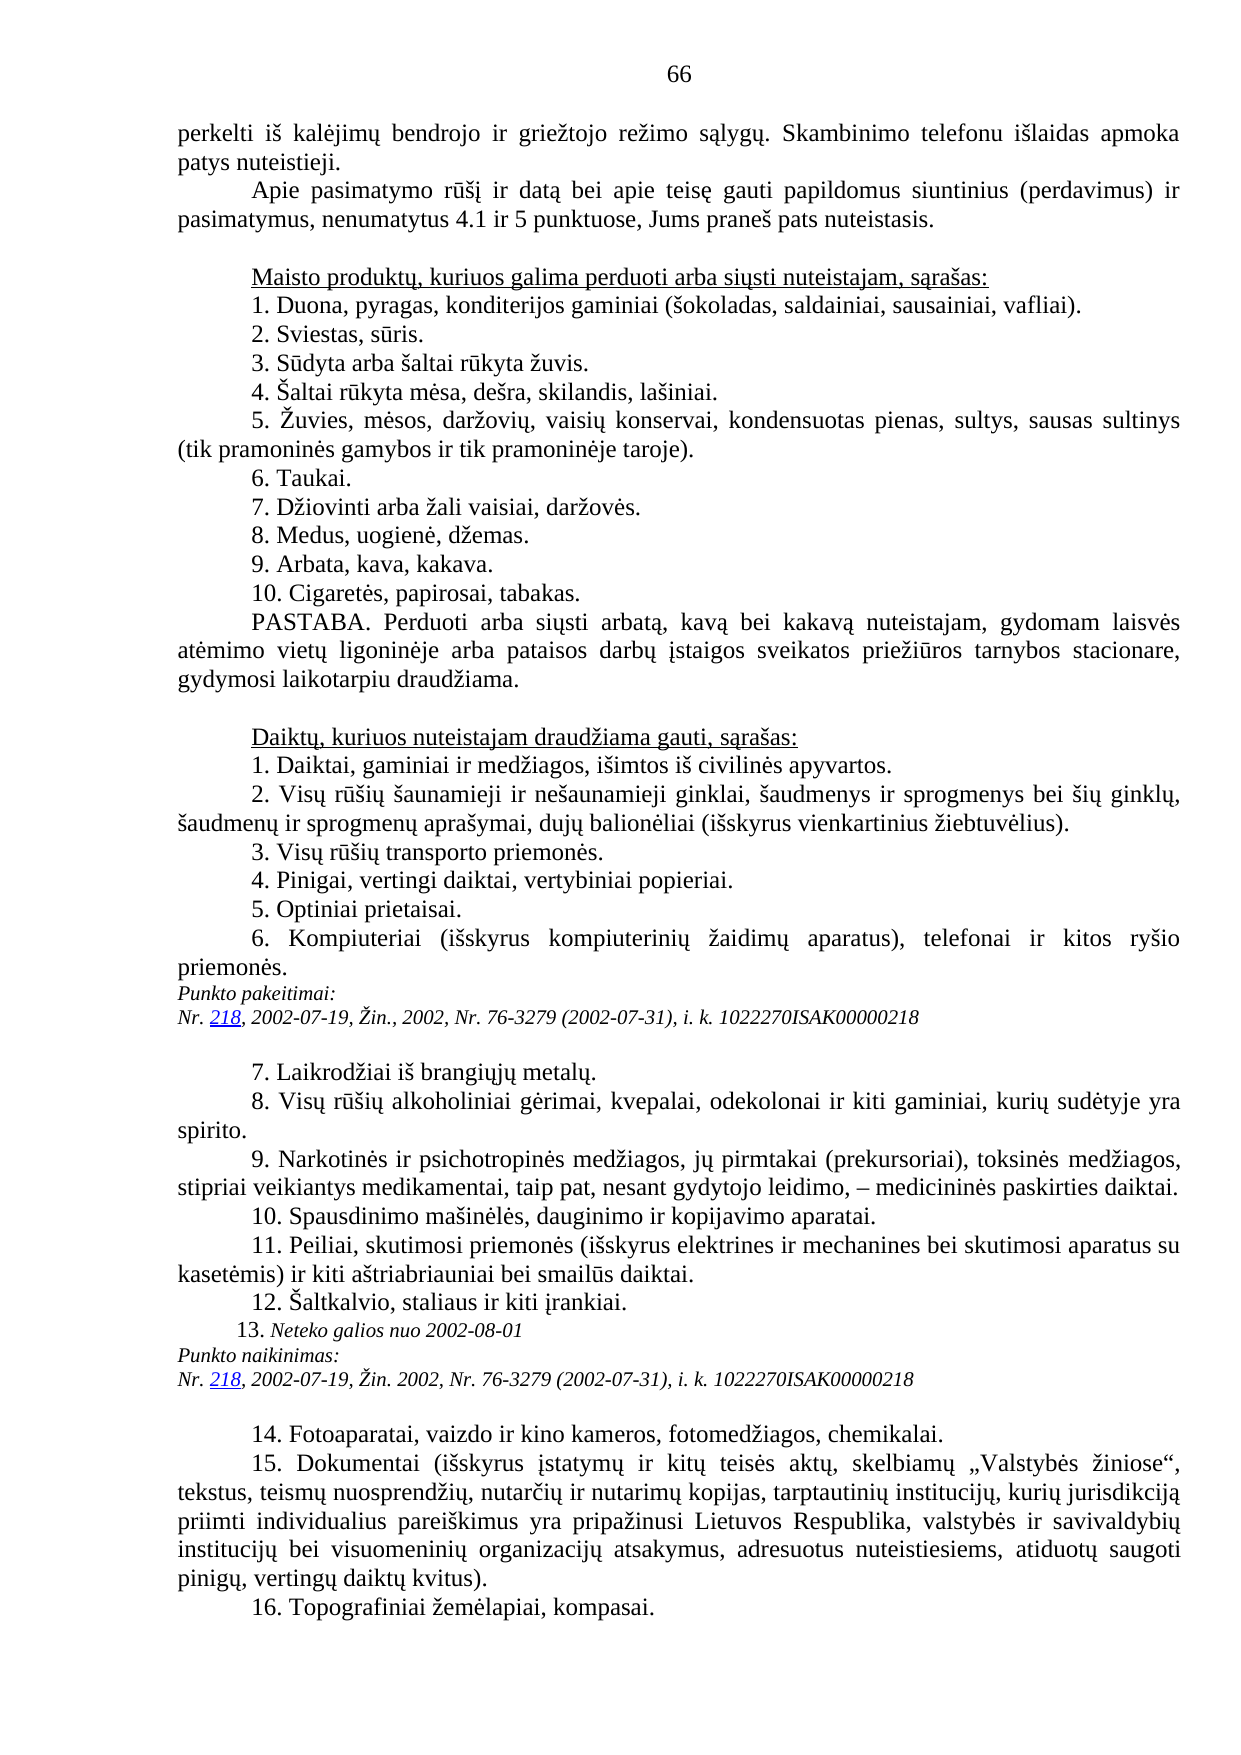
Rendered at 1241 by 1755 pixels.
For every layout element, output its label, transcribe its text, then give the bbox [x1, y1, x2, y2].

text Apie pasimatymo rūšį ir datą bei apie teisę gauti papildomus siuntinius (perdavimus) ir pasimatymus, nenumatytus 4.1 ir 5 punktuose, Jums praneš pats nuteistasis. [177, 176, 1181, 233]
text PASTABA. Perduoti arba siųsti arbatą, kavą bei kakavą nuteistajam, gydomam laisvės atėmimo vietų ligoninėje arba pataisos darbų įstaigos sveikatos priežiūros tarnybos stacionare, gydymosi laikotarpiu draudžiama. [177, 607, 1181, 693]
text 11. Peiliai, skutimosi priemonės (išskyrus elektrines ir mechanines bei skutimosi aparatus su kasetėmis) ir kiti aštriabriauniai bei smailūs daiktai. [177, 1230, 1181, 1287]
text 2. Visų rūšių šaunamieji ir nešaunamieji ginklai, šaudmenys ir sprogmenys bei šių ginklų, šaudmenų ir sprogmenų aprašymai, dujų balionėliai (išskyrus vienkartinius žiebtuvėlius). [177, 779, 1181, 837]
text 12. Šaltkalvio, staliaus ir kiti įrankiai. [177, 1287, 1181, 1316]
text 1. Daiktai, gaminiai ir medžiagos, išimtos iš civilinės apyvartos. [177, 751, 1181, 779]
text Daiktų, kuriuos nuteistajam draudžiama gauti, sąrašas: [177, 722, 1181, 751]
text 7. Laikrodžiai iš brangiųjų metalų. [177, 1057, 1181, 1086]
text 9. Narkotinės ir psichotropinės medžiagos, jų pirmtakai (prekursoriai), toksinės medžiagos, stipriai veikiantys medikamentai, taip pat, nesant gydytojo leidimo, – medicininės paskirties daiktai. [177, 1144, 1181, 1201]
text 9. Arbata, kava, kakava. [177, 549, 1181, 578]
text 5. Žuvies, mėsos, daržovių, vaisių konservai, kondensuotas pienas, sultys, sausas sultinys (tik pramoninės gamybos ir tik pramoninėje taroje). [177, 406, 1181, 463]
text 14. Fotoaparatai, vaizdo ir kino kameros, fotomedžiagos, chemikalai. [177, 1419, 1181, 1448]
text 15. Dokumentai (išskyrus įstatymų ir kitų teisės aktų, skelbiamų „Valstybės žiniose“, tekstus, teismų nuosprendžių, nutarčių ir nutarimų kopijas, tarptautinių institucijų, kurių jurisdikciją priimti individualius pareiškimus yra pripažinusi Lietuvos Respublika, valstybės ir savivaldybių institucijų bei visuomeninių organizacijų atsakymus, adresuotus nuteistiesiems, atiduotų saugoti pinigų, vertingų daiktų kvitus). [177, 1448, 1181, 1592]
text Nr. 218, 2002-07-19, Žin., 2002, Nr. 76-3279 (2002-07-31), i. k. 1022270ISAK00000218 [177, 1005, 1181, 1029]
text 4. Pinigai, vertingi daiktai, vertybiniai popieriai. [177, 866, 1181, 894]
text perkelti iš kalėjimų bendrojo ir griežtojo režimo sąlygų. Skambinimo telefonu išlaidas apmoka patys nuteistieji. [177, 118, 1181, 176]
text Nr. 218, 2002-07-19, Žin. 2002, Nr. 76-3279 (2002-07-31), i. k. 1022270ISAK00000218 [177, 1367, 1181, 1391]
text 8. Visų rūšių alkoholiniai gėrimai, kvepalai, odekolonai ir kiti gaminiai, kurių sudėtyje yra spirito. [177, 1086, 1181, 1144]
text 16. Topografiniai žemėlapiai, kompasai. [177, 1592, 1181, 1621]
text 5. Optiniai prietaisai. [177, 894, 1181, 923]
text 2. Sviestas, sūris. [177, 319, 1181, 348]
text 3. Sūdyta arba šaltai rūkyta žuvis. [177, 348, 1181, 377]
text 1. Duona, pyragas, konditerijos gaminiai (šokoladas, saldainiai, sausainiai, vafliai). [177, 291, 1181, 319]
text Punkto pakeitimai: [177, 981, 1181, 1005]
text 10. Spausdinimo mašinėlės, dauginimo ir kopijavimo aparatai. [177, 1201, 1181, 1230]
text Punkto naikinimas: [177, 1343, 1181, 1367]
text 10. Cigaretės, papirosai, tabakas. [177, 578, 1181, 607]
text 4. Šaltai rūkyta mėsa, dešra, skilandis, lašiniai. [177, 377, 1181, 406]
text 13. Neteko galios nuo 2002-08-01 [177, 1316, 1181, 1343]
text 8. Medus, uogienė, džemas. [177, 521, 1181, 549]
text 7. Džiovinti arba žali vaisiai, daržovės. [177, 492, 1181, 521]
text 6. Kompiuteriai (išskyrus kompiuterinių žaidimų aparatus), telefonai ir kitos ryšio priemonės. [177, 923, 1181, 981]
text 6. Taukai. [177, 463, 1181, 492]
text Maisto produktų, kuriuos galima perduoti arba siųsti nuteistajam, sąrašas: [177, 262, 1181, 291]
text 3. Visų rūšių transporto priemonės. [177, 837, 1181, 866]
